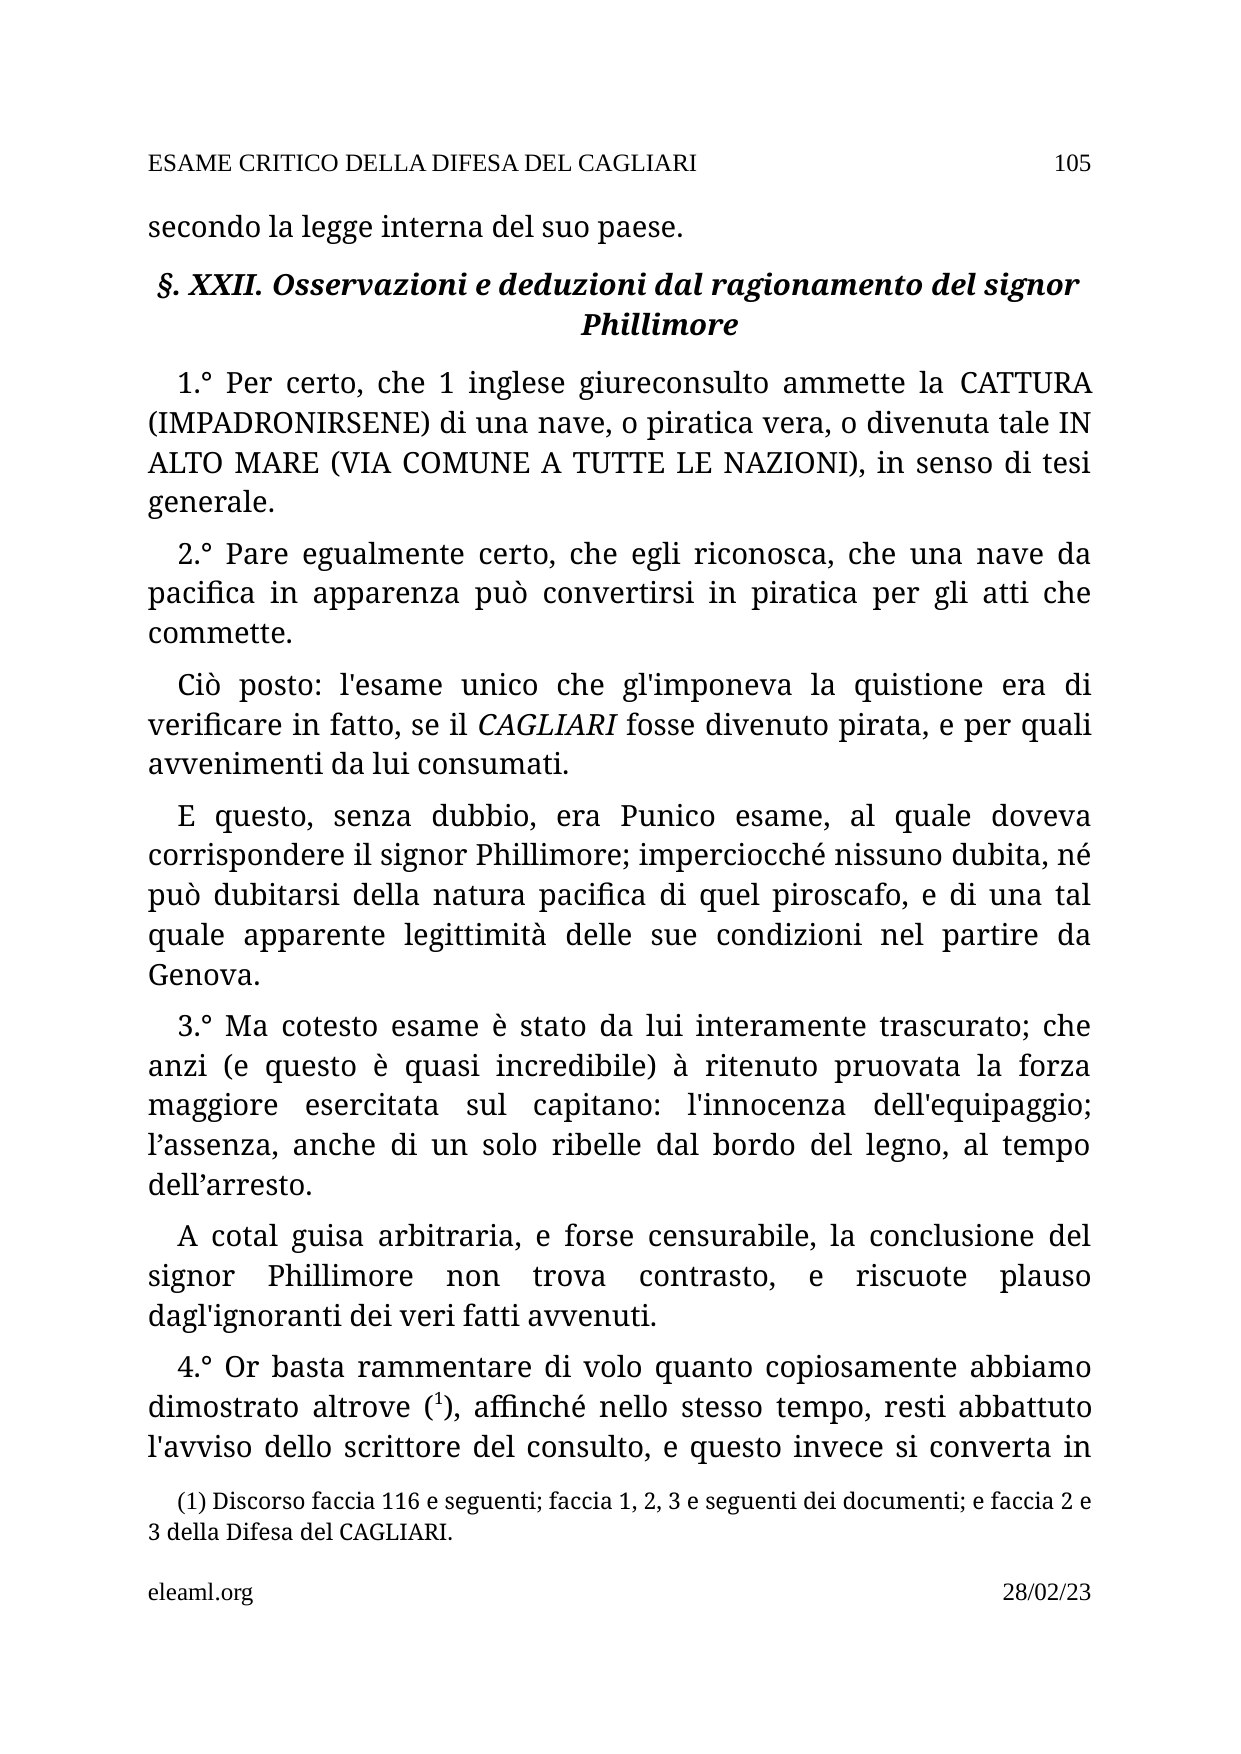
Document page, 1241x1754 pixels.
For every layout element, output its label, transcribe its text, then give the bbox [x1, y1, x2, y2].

text Ciò posto: l'esame unico che gl'imponeva la quistione era di verificare in fatto, se il CAGLIARI fosse divenuto pirata, e per quali avvenimenti da lui consumati. [148, 664, 1093, 783]
text secondo la legge interna del suo paese. [148, 207, 1093, 246]
text 2.° Pare egualmente certo, che egli riconosca, che una nave da pacifica in apparenza può convertirsi in piratica per gli atti che commette. [148, 533, 1093, 652]
text 1.° Per certo, che 1 inglese giureconsulto ammette la CATTURA (IMPADRONIRSENE) di una nave, o piratica vera, o divenuta tale IN ALTO MARE (VIA COMUNE A TUTTE LE NAZIONI), in senso di tesi generale. [148, 362, 1093, 521]
text 3.° Ma cotesto esame è stato da lui interamente trascurato; che anzi (e questo è quasi incredibile) à ritenuto pruovata la forza maggiore esercitata sul capitano: l'innocenza dell'equipaggio; l’assenza, anche di un solo ribelle dal bordo del legno, al tempo dell’arresto. [148, 1005, 1093, 1204]
text A cotal guisa arbitraria, e forse censurabile, la conclusione del signor Phillimore non trova contrasto, e riscuote plauso dagl'ignoranti dei veri fatti avvenuti. [148, 1216, 1093, 1335]
text 4.° Or basta rammentare di volo quanto copiosamente abbiamo dimostrato altrove (), affinché nello stesso tempo, resti abbattuto l'avviso dello scrittore del consulto, e questo invece si converta in [148, 1347, 1093, 1466]
subtitle §. XXII. Osservazioni e deduzioni dal ragionamento del signor Phillimore [148, 265, 1093, 344]
text Discorso faccia 116 e seguenti; faccia 1, 2, 3 e seguenti dei documenti; e faccia 2 e 3 della Difesa del CAGLIARI. [148, 1485, 1093, 1547]
text E questo, senza dubbio, era Punico esame, al quale doveva corrispondere il signor Phillimore; imperciocché nissuno dubita, né può dubitarsi della natura pacifica di quel piroscafo, e di una tal quale apparente legittimità delle sue condizioni nel partire da Genova. [148, 795, 1093, 993]
